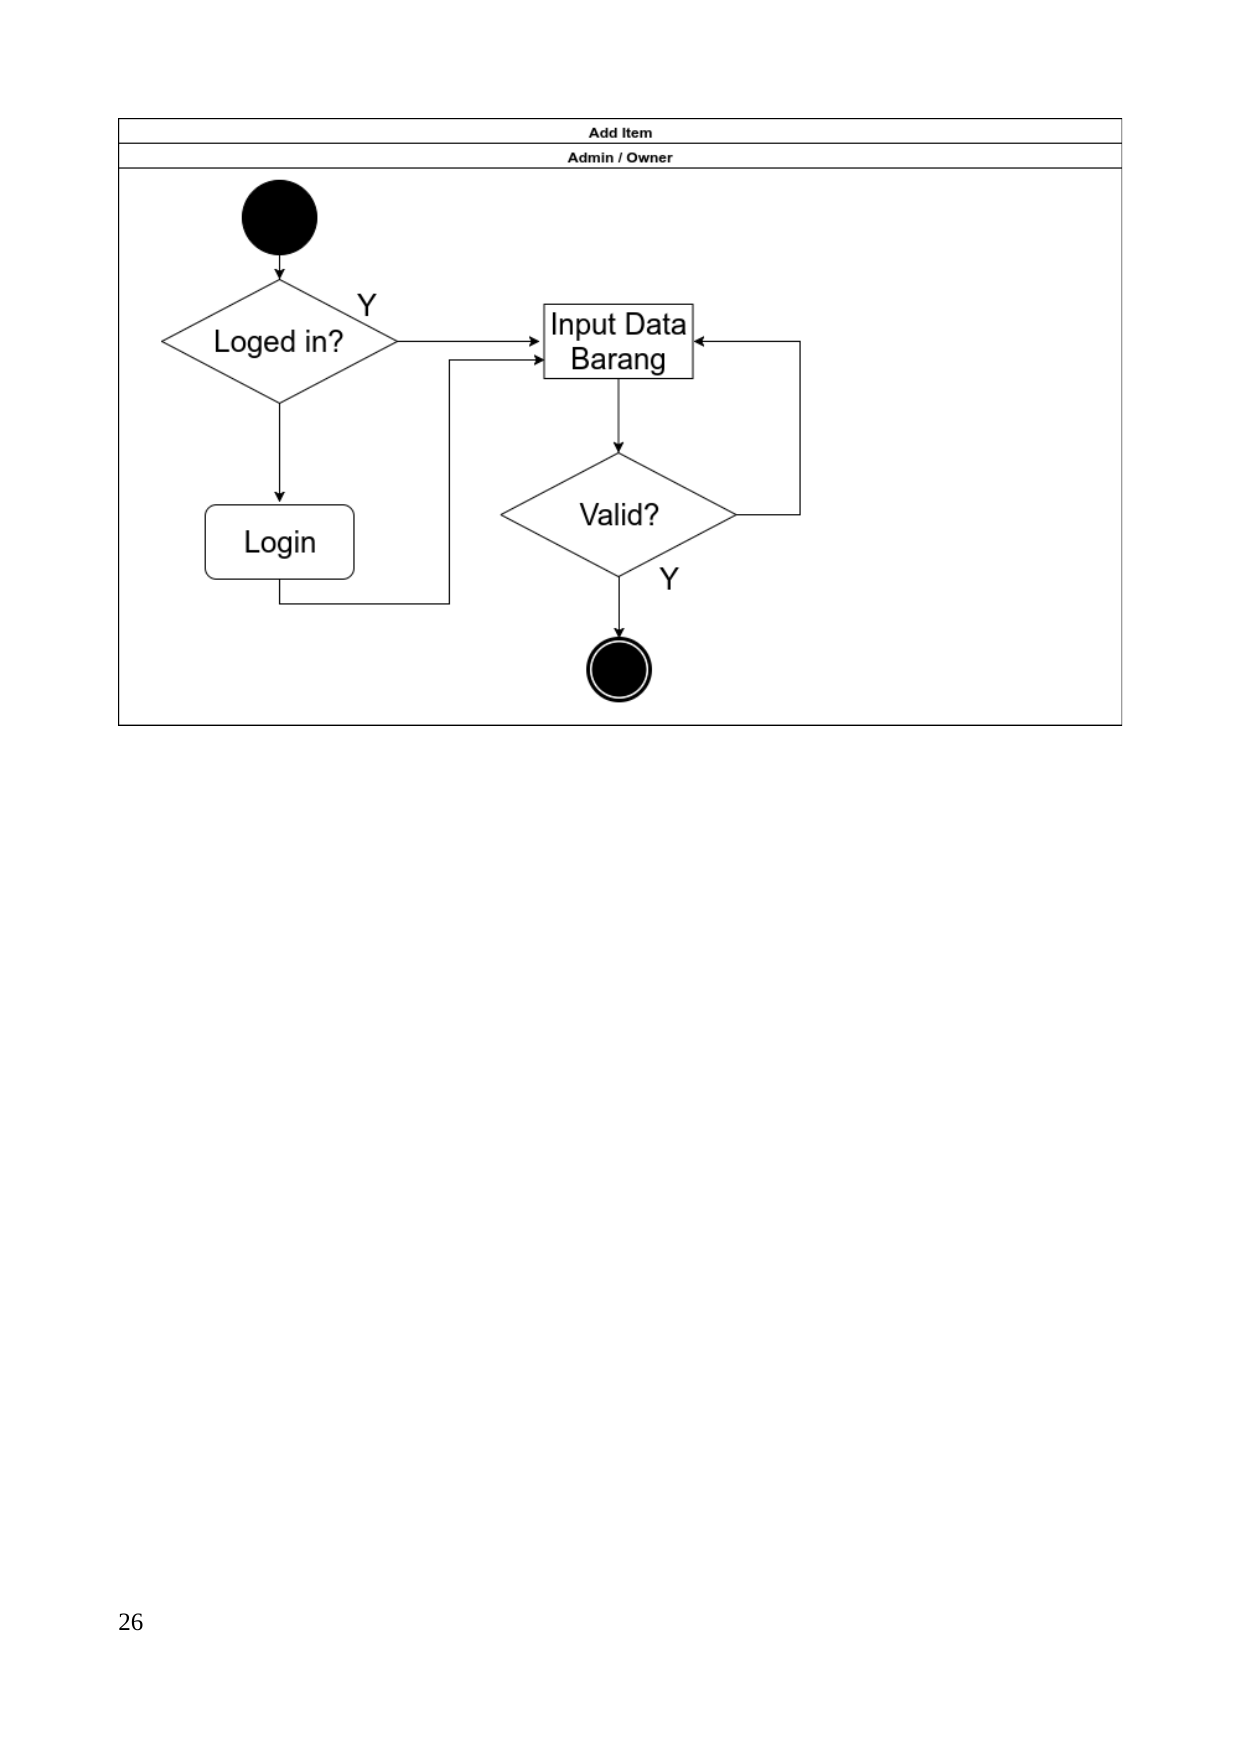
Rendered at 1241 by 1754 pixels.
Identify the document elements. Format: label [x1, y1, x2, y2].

picture [118, 118, 1123, 726]
